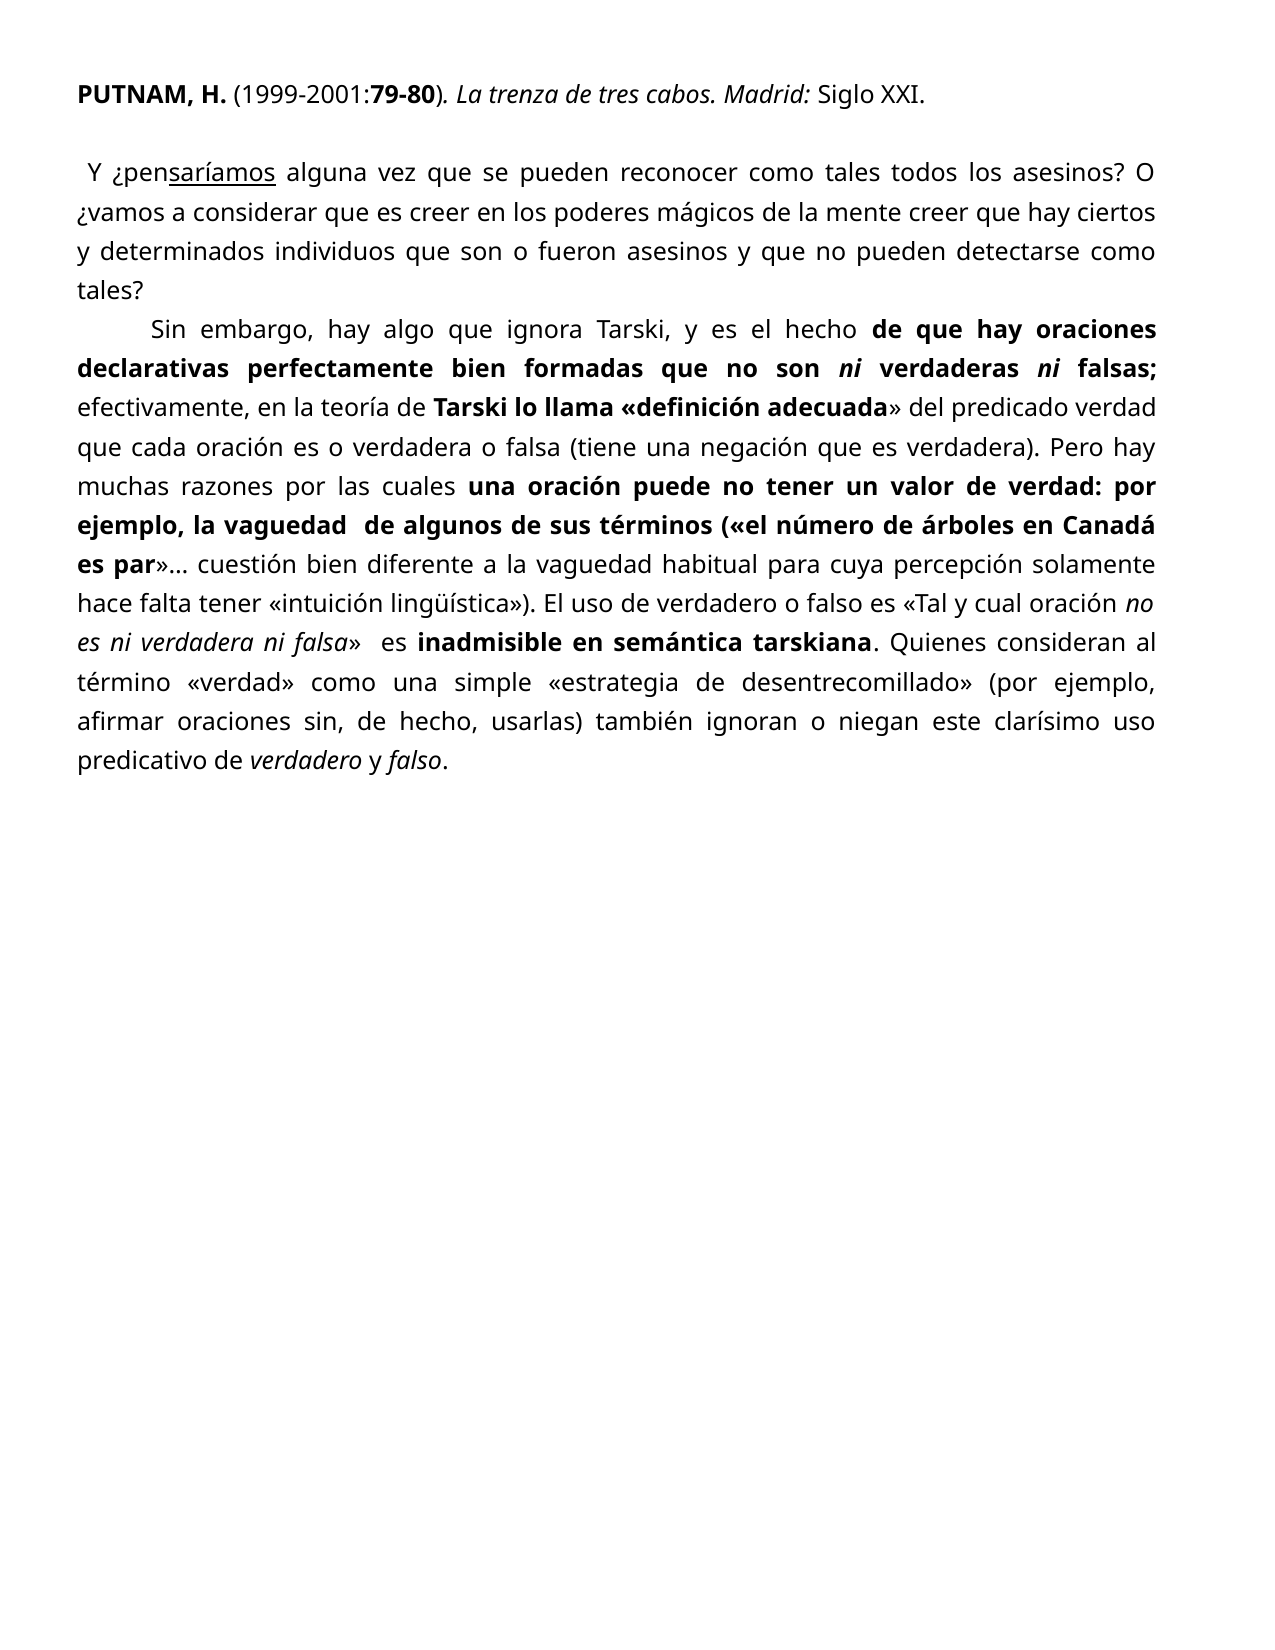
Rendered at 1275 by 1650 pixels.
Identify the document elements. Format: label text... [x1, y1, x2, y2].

text Sin embargo, hay algo que ignora Tarski, y es el hecho de que hay oraciones declarativas perfectamente bien formadas que no son ni verdaderas ni falsas; efectivamente, en la teoría de Tarski lo llama «definición adecuada» del predicado verdad que cada oración es o verdadera o falsa (tiene una negación que es verdadera). Pero hay muchas razones por las cuales una oración puede no tener un valor de verdad: por ejemplo, la vaguedad de algunos de sus términos («el número de árboles en Canadá es par»… cuestión bien diferente a la vaguedad habitual para cuya percepción solamente hace falta tener «intuición lingüística»). El uso de verdadero o falso es «Tal y cual oración no es ni verdadera ni falsa» es inadmisible en semántica tarskiana. Quienes consideran al término «verdad» como una simple «estrategia de desentrecomillado» (por ejemplo, afirmar oraciones sin, de hecho, usarlas) también ignoran o niegan este clarísimo uso predicativo de verdadero y falso. [77, 312, 1157, 777]
text Y ¿pensaríamos alguna vez que se pueden reconocer como tales todos los asesinos? O ¿vamos a considerar que es creer en los poderes mágicos de la mente creer que hay ciertos y determinados individuos que son o fueron asesinos y que no pueden detectarse como tales? [77, 155, 1157, 307]
text PUTNAM, H. (1999-2001:79-80). La trenza de tres cabos. Madrid: Siglo XXI. [77, 77, 1157, 111]
